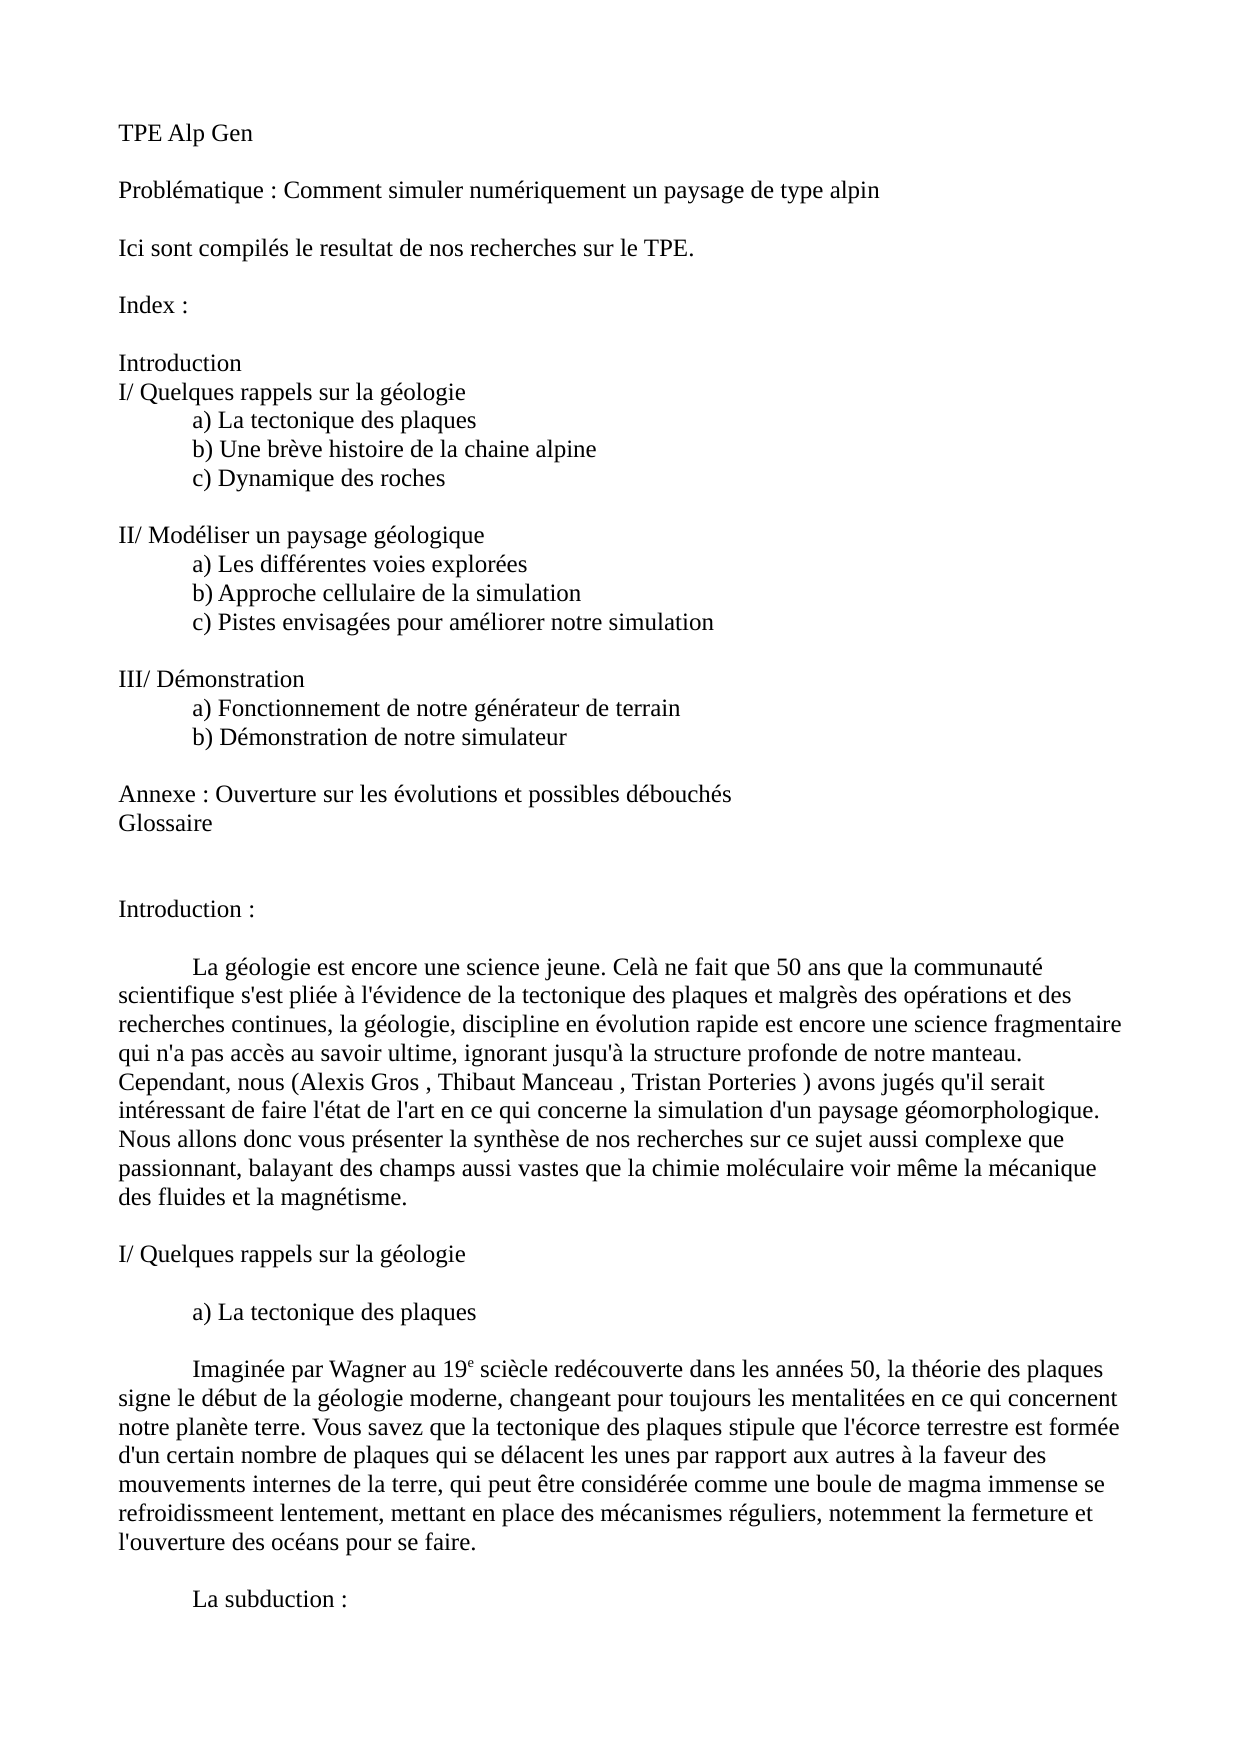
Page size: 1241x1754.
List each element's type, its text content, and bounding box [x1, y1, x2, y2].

text a) La tectonique des plaques [118, 406, 1122, 434]
text I/ Quelques rappels sur la géologie [118, 377, 1122, 406]
text Glossaire [118, 808, 1122, 837]
text Introduction : [118, 894, 1122, 923]
text Index : [118, 291, 1122, 319]
text b) Une brève histoire de la chaine alpine [118, 434, 1122, 463]
text Ici sont compilés le resultat de nos recherches sur le TPE. [118, 233, 1122, 262]
text III/ Démonstration [118, 664, 1122, 693]
text La subduction : [118, 1584, 1122, 1613]
text a) Les différentes voies explorées [118, 549, 1122, 578]
text I/ Quelques rappels sur la géologie [118, 1239, 1122, 1268]
text b) Démonstration de notre simulateur [118, 722, 1122, 751]
text a) La tectonique des plaques [118, 1297, 1122, 1326]
text a) Fonctionnement de notre générateur de terrain [118, 693, 1122, 722]
text Problématique : Comment simuler numériquement un paysage de type alpin [118, 176, 1122, 204]
text b) Approche cellulaire de la simulation [118, 578, 1122, 607]
text Introduction [118, 348, 1122, 377]
text La géologie est encore une science jeune. Celà ne fait que 50 ans que la communauté scientifique s'est pliée à l'évidence de la tectonique des plaques et malgrès des opérations et des recherches continues, la géologie, discipline en évolution rapide est encore une science fragmentaire qui n'a pas accès au savoir ultime, ignorant jusqu'à la structure profonde de notre manteau. Cependant, nous (Alexis Gros , Thibaut Manceau , Tristan Porteries ) avons jugés qu'il serait intéressant de faire l'état de l'art en ce qui concerne la simulation d'un paysage géomorphologique. Nous allons donc vous présenter la synthèse de nos recherches sur ce sujet aussi complexe que passionnant, balayant des champs aussi vastes que la chimie moléculaire voir même la mécanique des fluides et la magnétisme. [118, 952, 1122, 1211]
text c) Pistes envisagées pour améliorer notre simulation [118, 607, 1122, 636]
text c) Dynamique des roches [118, 463, 1122, 492]
text Imaginée par Wagner au 19e sciècle redécouverte dans les années 50, la théorie des plaques signe le début de la géologie moderne, changeant pour toujours les mentalitées en ce qui concernent notre planète terre. Vous savez que la tectonique des plaques stipule que l'écorce terrestre est formée d'un certain nombre de plaques qui se délacent les unes par rapport aux autres à la faveur des mouvements internes de la terre, qui peut être considérée comme une boule de magma immense se refroidissmeent lentement, mettant en place des mécanismes réguliers, notemment la fermeture et l'ouverture des océans pour se faire. [118, 1354, 1122, 1556]
text II/ Modéliser un paysage géologique [118, 521, 1122, 549]
text Annexe : Ouverture sur les évolutions et possibles débouchés [118, 779, 1122, 808]
text TPE Alp Gen [118, 118, 1122, 147]
